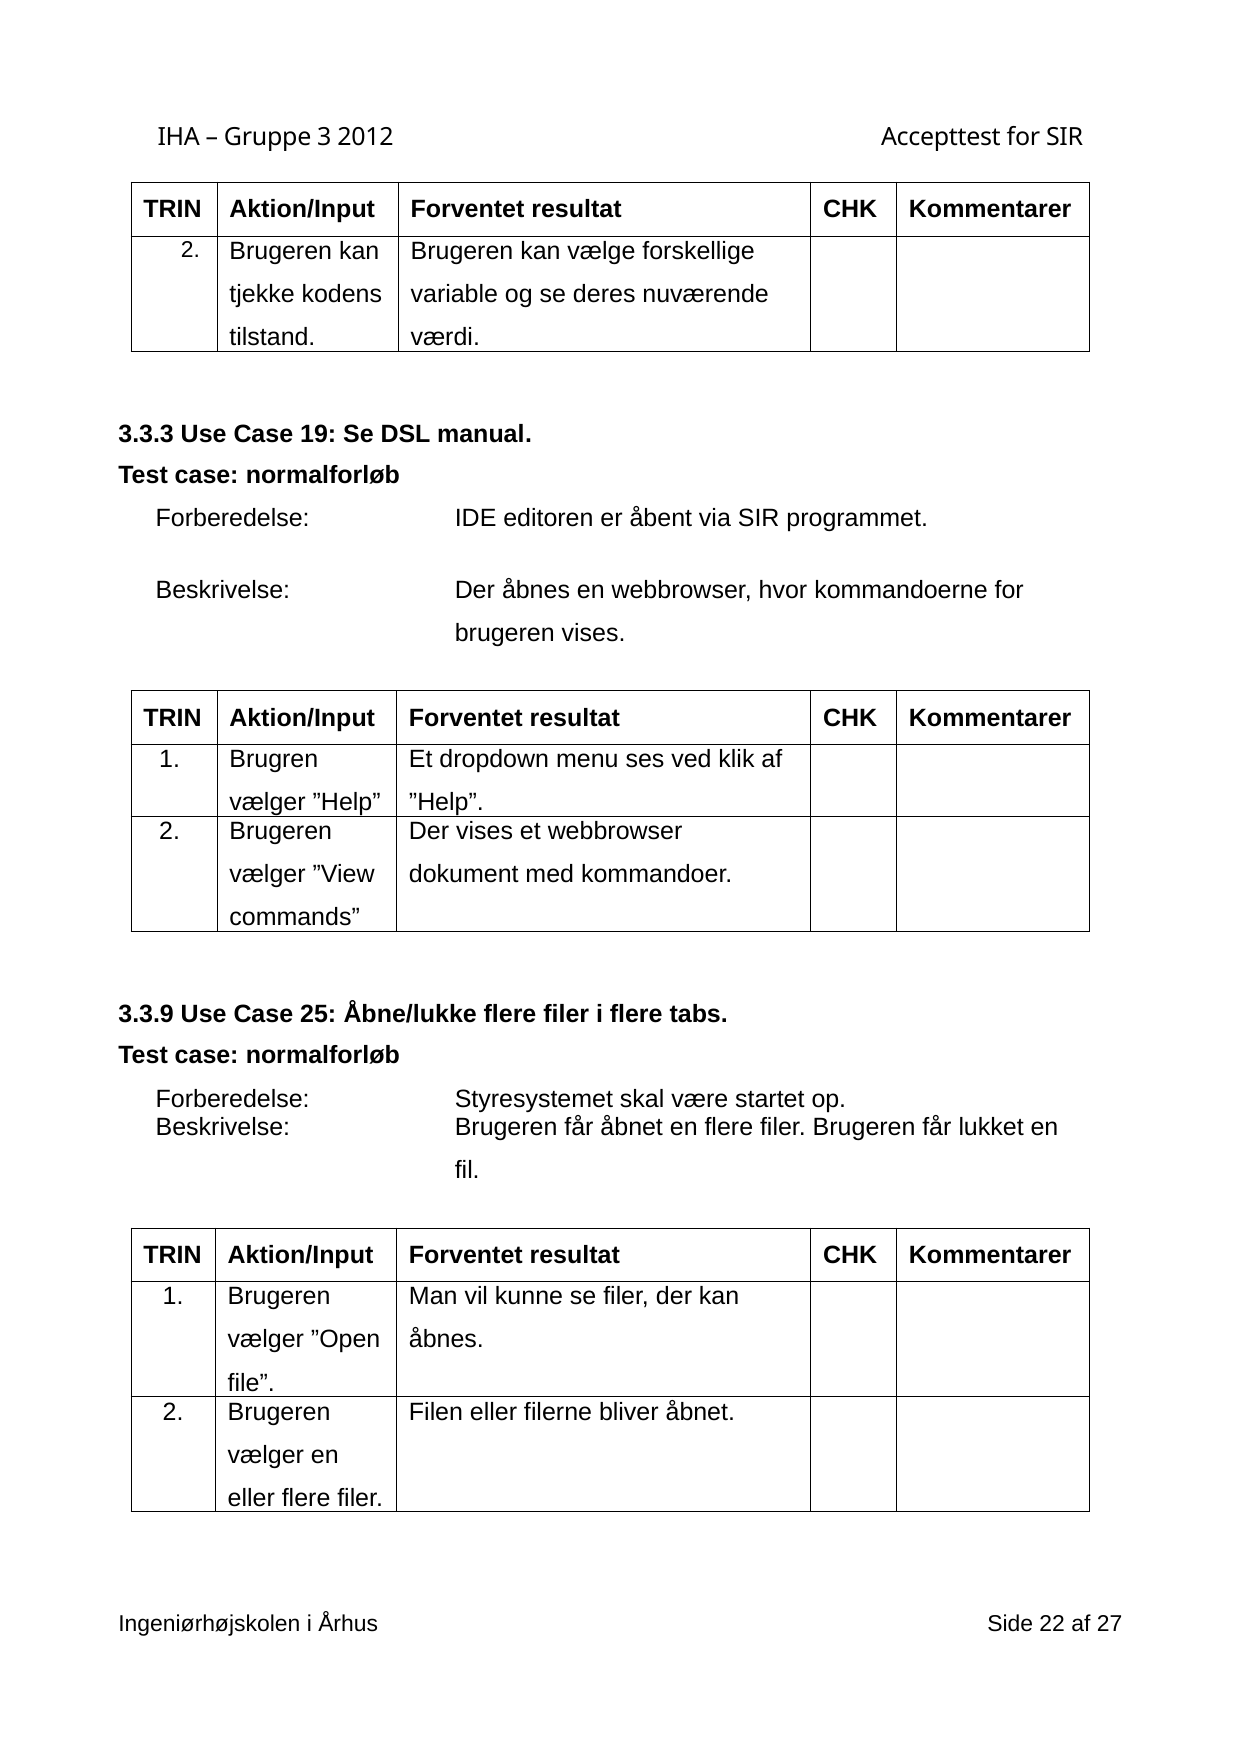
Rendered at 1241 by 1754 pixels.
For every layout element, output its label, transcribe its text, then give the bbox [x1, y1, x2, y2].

table_cell [897, 1282, 1089, 1396]
table_cell [897, 817, 1089, 931]
table_cell [132, 745, 217, 816]
table_cell Brugeren kan tjekke kodens tilstand. [218, 237, 398, 351]
table_cell [811, 817, 896, 931]
table_header Forventet resultat [397, 691, 810, 744]
table_header TRIN [132, 1229, 215, 1281]
table_cell Brugeren vælger ”View commands” [218, 817, 396, 931]
table_header Forberedelse: [144, 1084, 443, 1112]
table_header Aktion/Input [218, 691, 396, 744]
table_header CHK [811, 1229, 896, 1281]
table_cell Brugeren kan vælge forskellige variable og se deres nuværende værdi. [399, 237, 810, 351]
table_cell 2. [132, 1397, 215, 1511]
table_cell [897, 1397, 1089, 1511]
table_header Forberedelse: [144, 503, 443, 575]
table_cell Et dropdown menu ses ved klik af ”Help”. [397, 745, 810, 816]
table_header Kommentarer [897, 691, 1089, 744]
table_header Styresystemet skal være startet op. [443, 1084, 1089, 1112]
table_header TRIN [132, 691, 217, 744]
table_cell [811, 237, 896, 351]
subtitle 3.3.3 Use Case 19: Se DSL manual. [118, 419, 1122, 448]
table_header Forventet resultat [399, 183, 810, 236]
table_cell Der vises et webbrowser dokument med kommandoer. [397, 817, 810, 931]
table_cell Brugeren vælger en eller flere filer. [216, 1397, 396, 1511]
table_cell 1. [132, 1282, 215, 1396]
table_cell Man vil kunne se filer, der kan åbnes. [397, 1282, 810, 1396]
table_cell [811, 1282, 896, 1396]
table_header Aktion/Input [216, 1229, 396, 1281]
table_cell Brugeren får åbnet en flere filer. Brugeren får lukket en fil. [443, 1113, 1089, 1184]
table_cell [811, 1397, 896, 1511]
table_header Forventet resultat [397, 1229, 810, 1281]
table_header CHK [811, 183, 896, 236]
table_cell Der åbnes en webbrowser, hvor kommandoerne for brugeren vises. [443, 575, 1089, 647]
subtitle 3.3.9 Use Case 25: Åbne/lukke flere filer i flere tabs. [118, 999, 1122, 1028]
table_header Kommentarer [897, 183, 1089, 236]
table_cell [897, 237, 1089, 351]
table_header Aktion/Input [218, 183, 398, 236]
table_cell Brugren vælger ”Help” [218, 745, 396, 816]
table_cell Brugeren vælger ”Open file”. [216, 1282, 396, 1396]
table_cell [132, 237, 217, 351]
text Test case: normalforløb [118, 460, 1122, 489]
table_cell [132, 817, 217, 931]
table_cell Beskrivelse: [144, 1113, 443, 1184]
table_header IDE editoren er åbent via SIR programmet. [443, 503, 1089, 575]
table_header Kommentarer [897, 1229, 1089, 1281]
table_cell Filen eller filerne bliver åbnet. [397, 1397, 810, 1511]
table_cell Beskrivelse: [144, 575, 443, 647]
text Test case: normalforløb [118, 1041, 1122, 1069]
table_header TRIN [132, 183, 217, 236]
table_cell [897, 745, 1089, 816]
table_cell [811, 745, 896, 816]
table_header CHK [811, 691, 896, 744]
